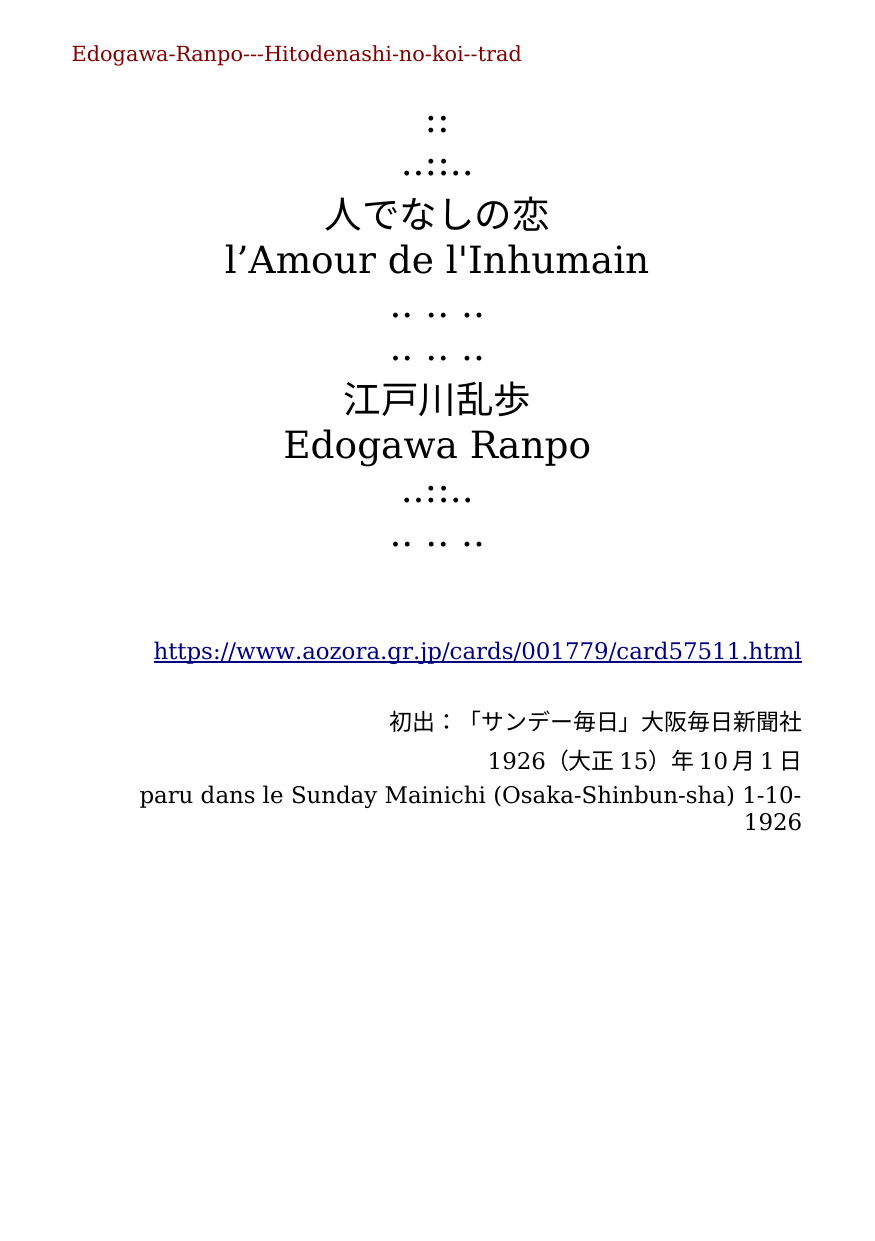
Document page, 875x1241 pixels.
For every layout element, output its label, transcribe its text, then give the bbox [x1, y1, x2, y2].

text 1926（大正15）年10月1日 [72, 743, 802, 776]
text https://www.aozora.gr.jp/cards/001779/card57511.html [72, 638, 802, 665]
subtitle :: ..::.. 人でなしの恋 l’Amour de l'Inhumain .. .. .. .. .. .. 江戸川乱歩 Edogawa Ranpo ..::.. .. .. .. [36, 97, 838, 555]
text 初出：「サンデー毎日」大阪毎日新聞社 [72, 704, 802, 737]
text Edogawa-Ranpo---Hitodenashi-no-koi--trad [71, 42, 803, 66]
text paru dans le Sunday Mainichi (Osaka-Shinbun-sha) 1-10-1926 [72, 782, 802, 835]
